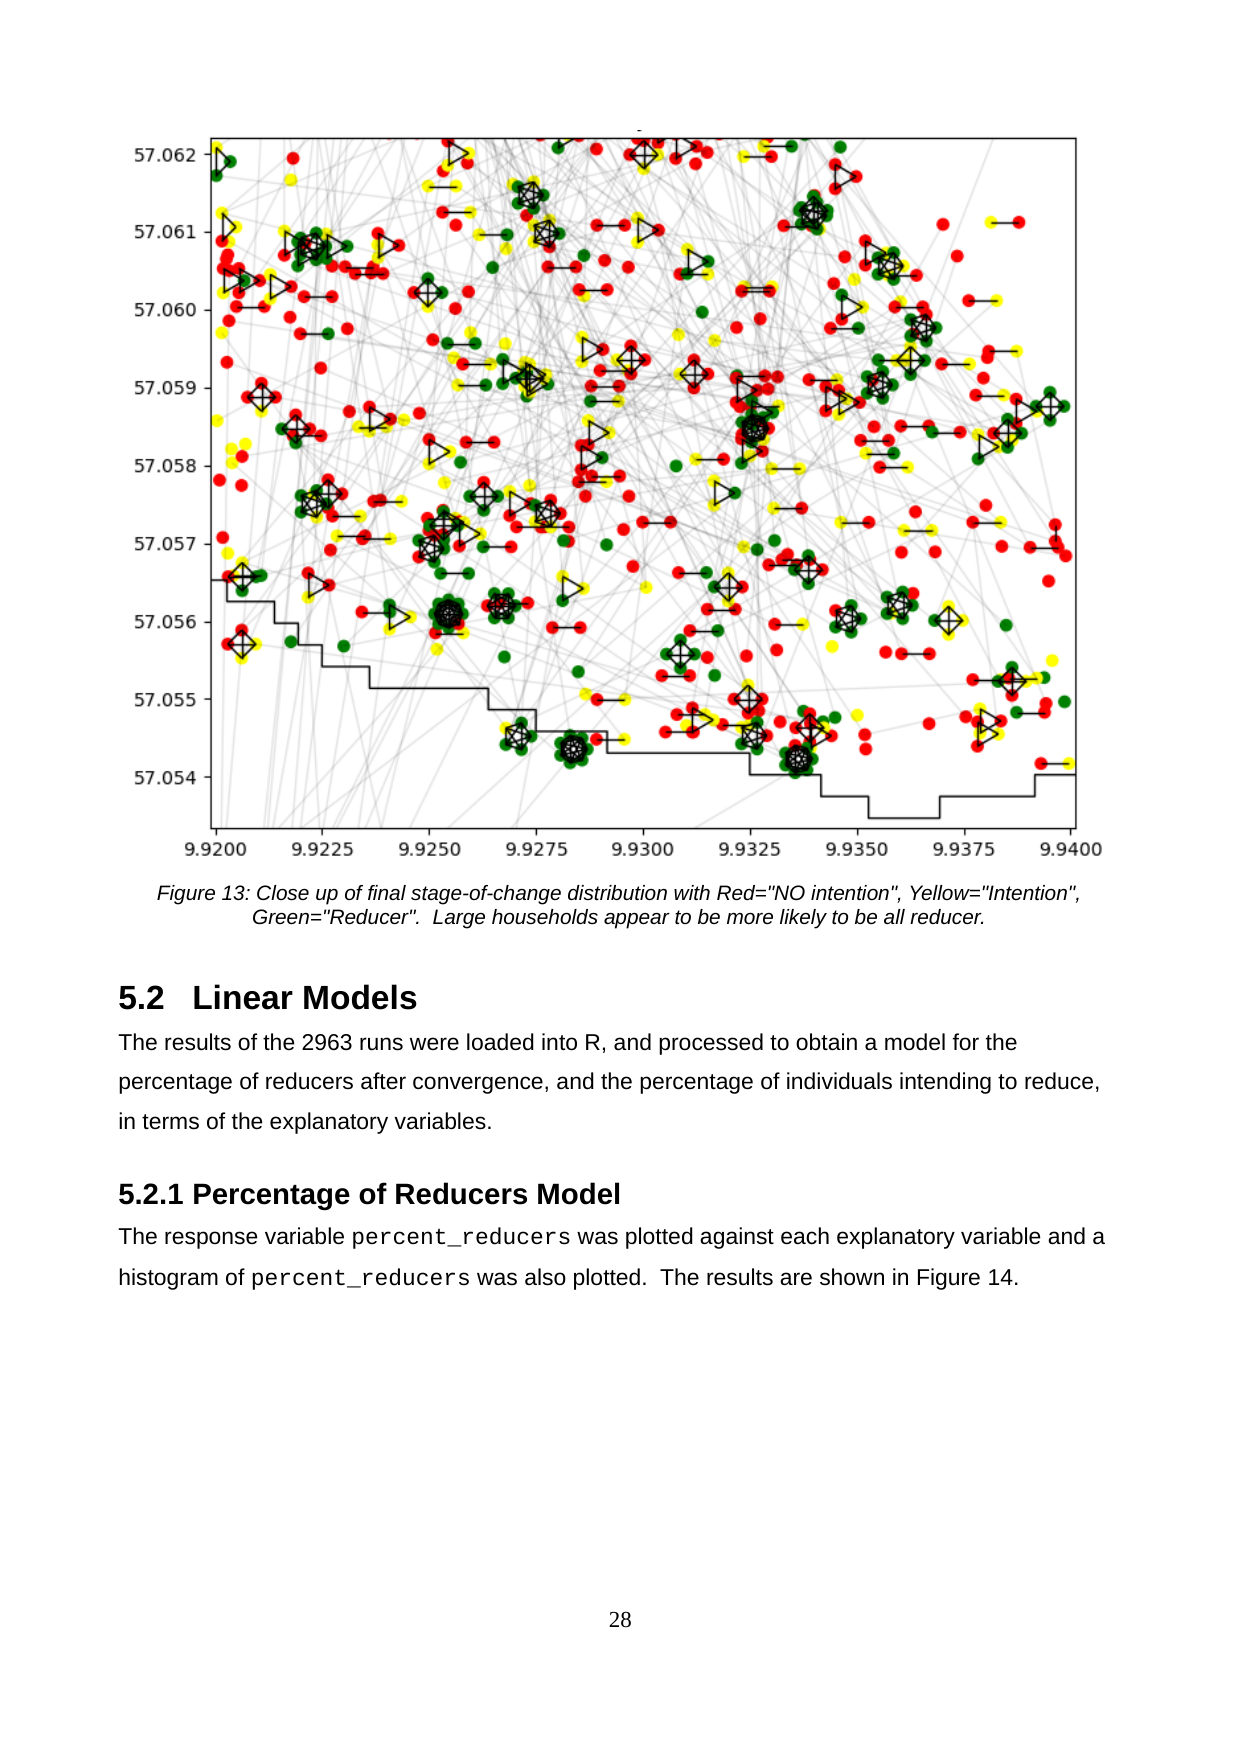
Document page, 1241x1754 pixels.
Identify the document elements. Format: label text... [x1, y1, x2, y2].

text The results of the 2963 runs were loaded into R, and processed to obtain a model for the percentage of reducers after convergence, and the percentage of individuals intending to reduce, in terms of the explanatory variables. [118, 1029, 1122, 1134]
text Figure 13: Close up of final stage-of-change distribution with Red="NO intention", Yellow="Intention", Green="Reducer". Large households appear to be more likely to be all reducer. [118, 881, 1122, 929]
picture [118, 130, 1123, 881]
text The response variable percent_reducers was plotted against each explanatory variable and a histogram of percent_reducers was also plotted. The results are shown in Figure 14. [118, 1223, 1122, 1293]
subtitle Percentage of Reducers Model [118, 1177, 1122, 1210]
subtitle Linear Models [118, 978, 1122, 1016]
